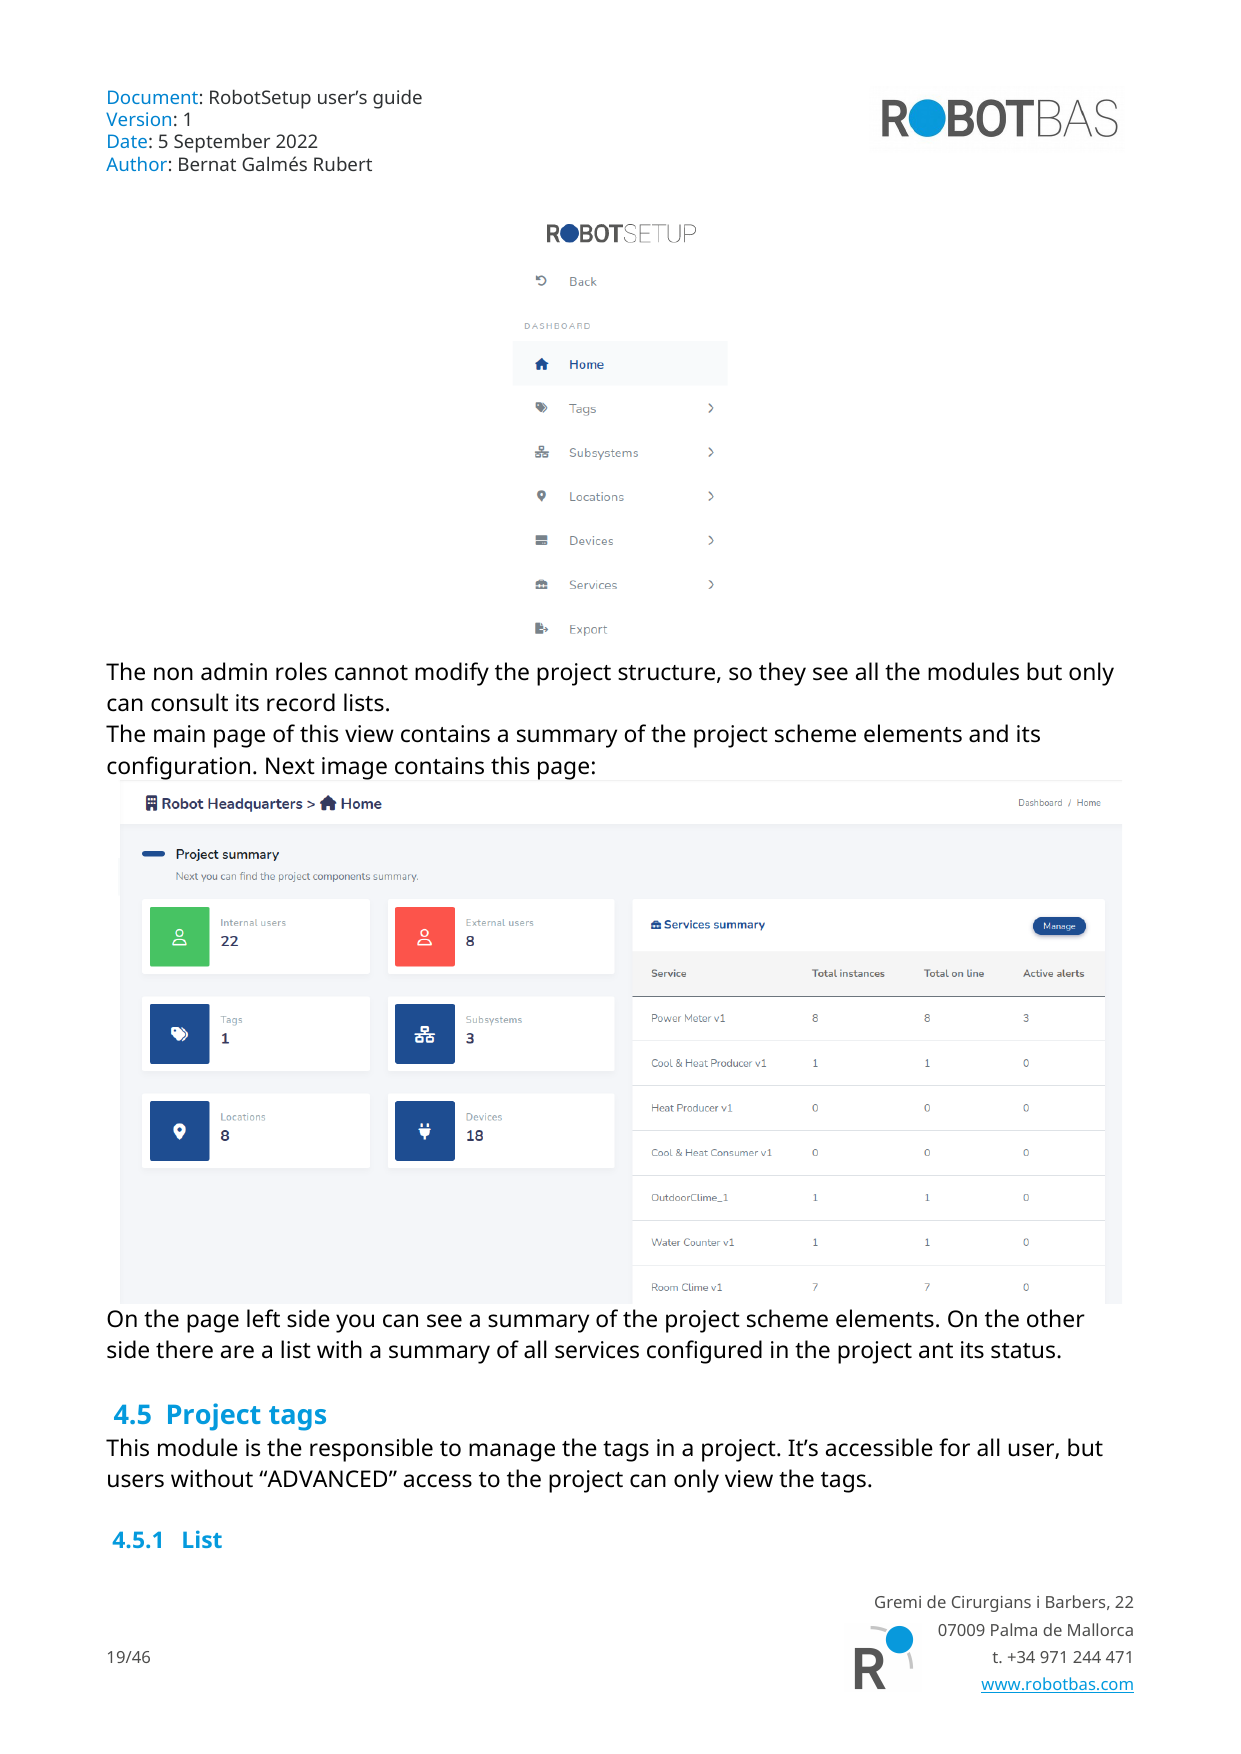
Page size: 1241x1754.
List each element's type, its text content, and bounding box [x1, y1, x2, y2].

picture [844, 1623, 923, 1692]
text The non admin roles cannot modify the project structure, so they see all the modules but only can consult its record lists. [106, 656, 1134, 718]
subtitle Project tags [106, 1395, 1134, 1432]
subtitle List [106, 1524, 1134, 1555]
text On the page left side you can see a summary of the project scheme elements. On the other side there are a list with a summary of all services configured in the project ant its status. [106, 1304, 1134, 1366]
text This module is the responsible to manage the tags in a project. It’s accessible for all user, but users without “ADVANCED” access to the project can only view the tags. [106, 1432, 1134, 1494]
picture [869, 86, 1125, 153]
picture [118, 780, 1123, 1304]
text The main page of this view contains a summary of the project scheme elements and its configuration. Next image contains this page: [106, 718, 1134, 781]
picture [512, 205, 728, 656]
